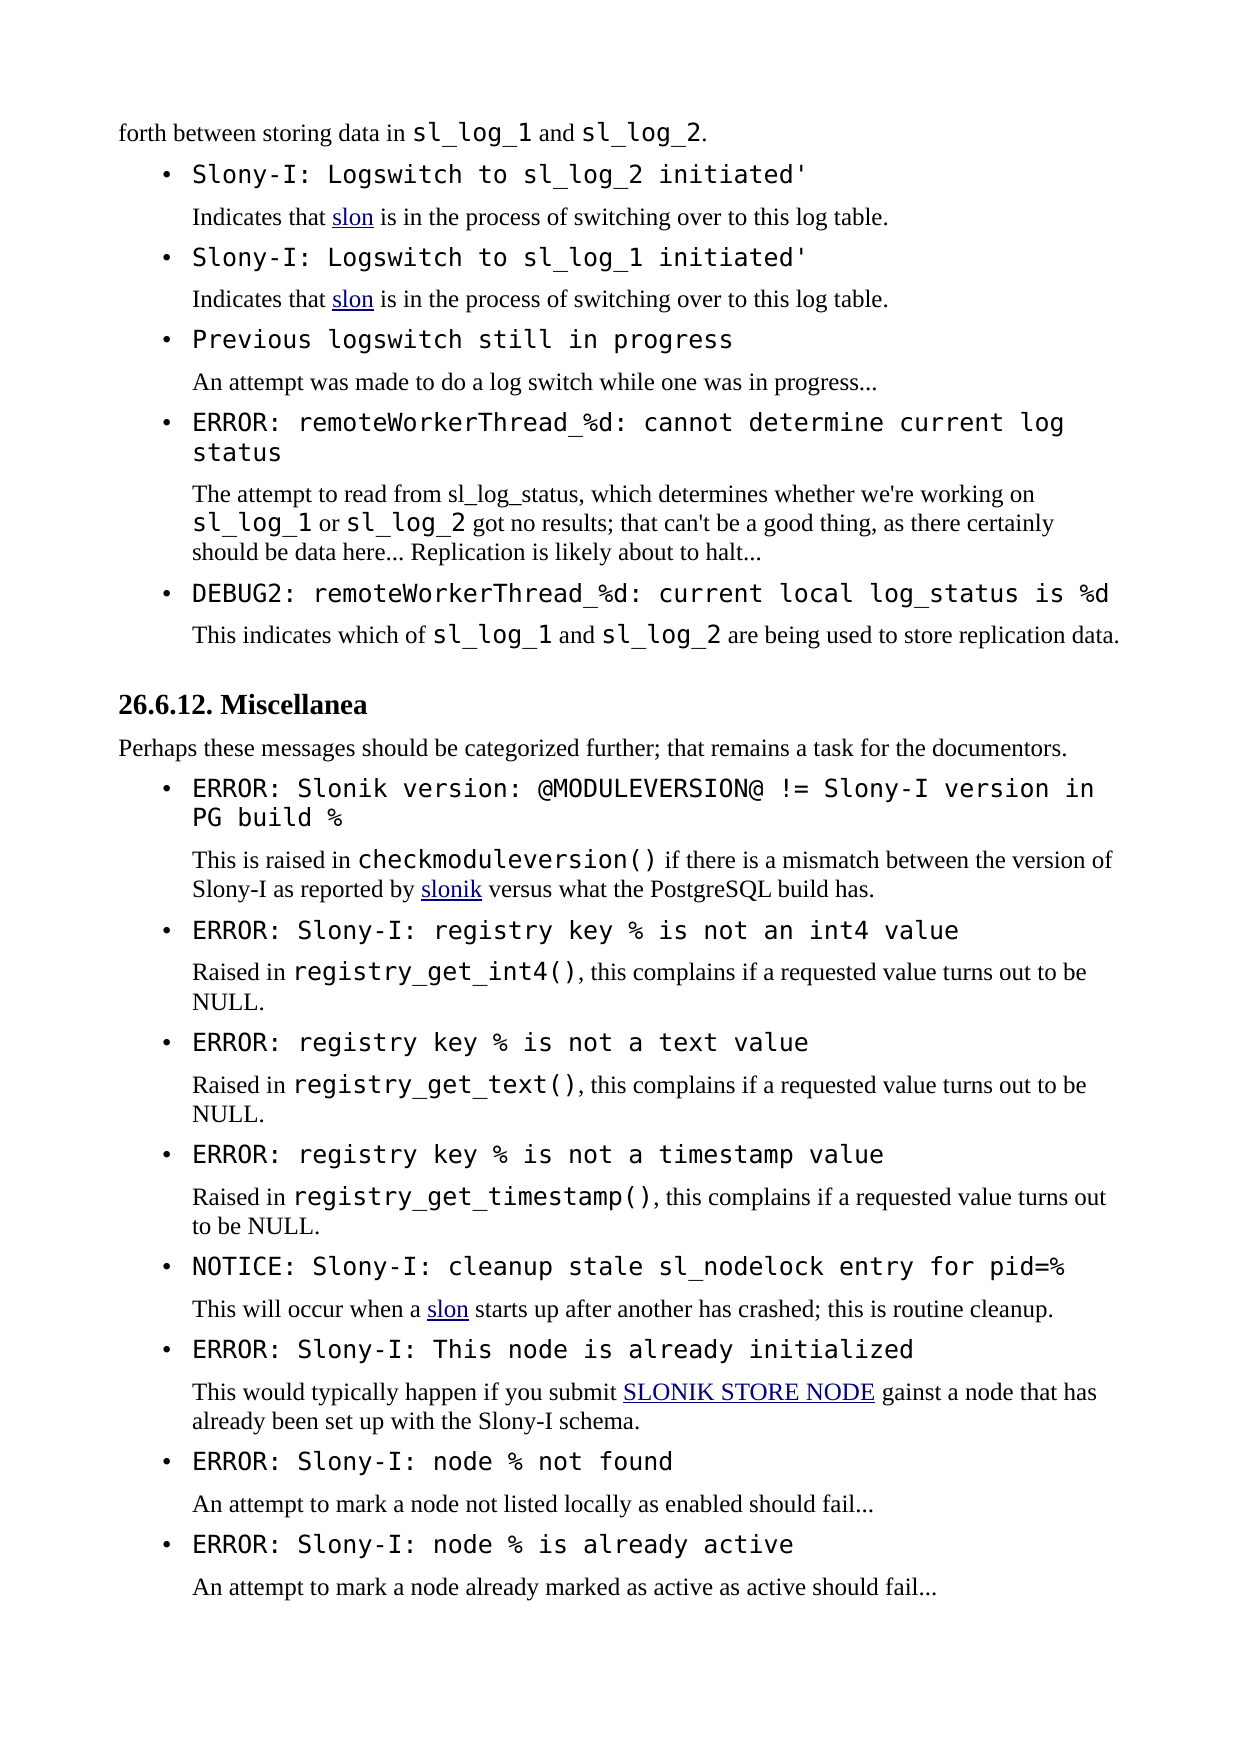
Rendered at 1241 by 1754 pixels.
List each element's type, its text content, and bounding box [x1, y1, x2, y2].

list Slony-I: Logswitch to sl_log_2 initiated' [162, 160, 1122, 189]
list Raised in registry_get_timestamp(), this complains if a requested value turns out to be NULL. [162, 1182, 1122, 1240]
list This indicates which of sl_log_1 and sl_log_2 are being used to store replication data. [162, 620, 1122, 650]
list Raised in registry_get_int4(), this complains if a requested value turns out to be NULL. [162, 957, 1122, 1016]
list ERROR: remoteWorkerThread_%d: cannot determine current log status [162, 409, 1122, 467]
text forth between storing data in sl_log_1 and sl_log_2. [118, 118, 1122, 147]
list ERROR: Slony-I: This node is already initialized [162, 1335, 1122, 1364]
subtitle 26.6.12. Miscellanea [118, 687, 1122, 721]
list ERROR: registry key % is not a timestamp value [162, 1140, 1122, 1169]
list DEBUG2: remoteWorkerThread_%d: current local log_status is %d [162, 579, 1122, 608]
list An attempt to mark a node already marked as active as active should fail... [162, 1572, 1122, 1600]
list An attempt to mark a node not listed locally as enabled should fail... [162, 1489, 1122, 1517]
list ERROR: Slony-I: node % not found [162, 1447, 1122, 1476]
list ERROR: registry key % is not a text value [162, 1028, 1122, 1057]
list NOTICE: Slony-I: cleanup stale sl_nodelock entry for pid=% [162, 1252, 1122, 1282]
list Previous logswitch still in progress [162, 326, 1122, 355]
list The attempt to read from sl_log_status, which determines whether we're working on sl_log_1 or sl_log_2 got no results; that can't be a good thing, as there certainly should be data here... Replication is likely about to halt... [162, 479, 1122, 566]
list This is raised in checkmoduleversion() if there is a mismatch between the version of Slony-I as reported by slonik versus what the PostgreSQL build has. [162, 845, 1122, 903]
list This will occur when a slon starts up after another has crashed; this is routine cleanup. [162, 1294, 1122, 1323]
list Raised in registry_get_text(), this complains if a requested value turns out to be NULL. [162, 1070, 1122, 1128]
list ERROR: Slony-I: registry key % is not an int4 value [162, 916, 1122, 945]
list Indicates that slon is in the process of switching over to this log table. [162, 202, 1122, 230]
text Perhaps these messages should be categorized further; that remains a task for the documentors. [118, 733, 1122, 762]
list ERROR: Slony-I: node % is already active [162, 1530, 1122, 1559]
list Indicates that slon is in the process of switching over to this log table. [162, 284, 1122, 313]
list Slony-I: Logswitch to sl_log_1 initiated' [162, 243, 1122, 272]
list ERROR: Slonik version: @MODULEVERSION@ != Slony-I version in PG build % [162, 774, 1122, 833]
list This would typically happen if you submit SLONIK STORE NODE gainst a node that has already been set up with the Slony-I schema. [162, 1377, 1122, 1434]
list An attempt was made to do a log switch while one was in progress... [162, 367, 1122, 396]
